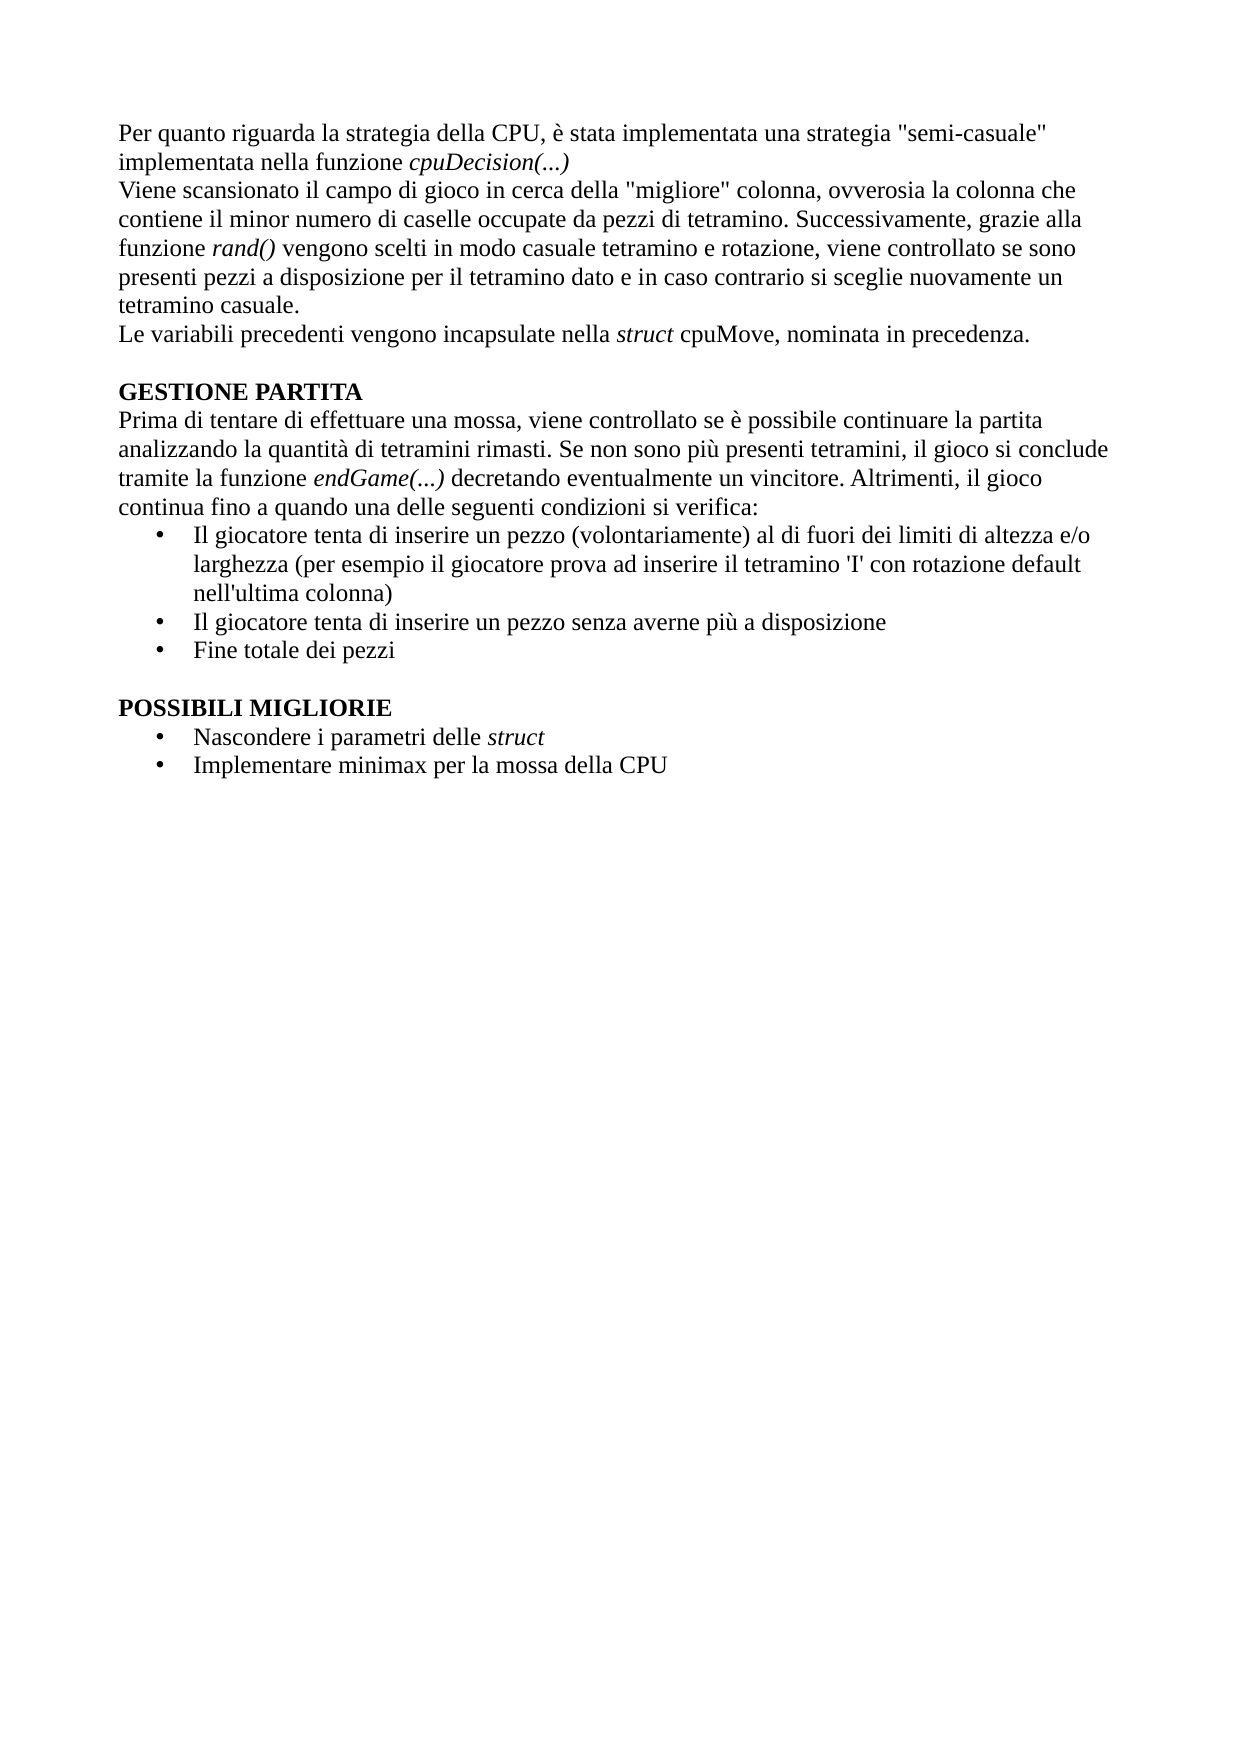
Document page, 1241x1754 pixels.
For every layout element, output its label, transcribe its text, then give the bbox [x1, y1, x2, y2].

text POSSIBILI MIGLIORIE [118, 693, 1122, 722]
text Le variabili precedenti vengono incapsulate nella struct cpuMove, nominata in precedenza. [118, 319, 1122, 348]
text GESTIONE PARTITA [118, 377, 1122, 406]
list Nascondere i parametri delle struct [156, 722, 1122, 751]
list Fine totale dei pezzi [156, 636, 1122, 664]
list Implementare minimax per la mossa della CPU [156, 751, 1122, 779]
text Prima di tentare di effettuare una mossa, viene controllato se è possibile continuare la partita analizzando la quantità di tetramini rimasti. Se non sono più presenti tetramini, il gioco si conclude tramite la funzione endGame(...) decretando eventualmente un vincitore. Altrimenti, il gioco continua fino a quando una delle seguenti condizioni si verifica: [118, 406, 1122, 521]
text Viene scansionato il campo di gioco in cerca della "migliore" colonna, ovverosia la colonna che contiene il minor numero di caselle occupate da pezzi di tetramino. Successivamente, grazie alla funzione rand() vengono scelti in modo casuale tetramino e rotazione, viene controllato se sono presenti pezzi a disposizione per il tetramino dato e in caso contrario si sceglie nuovamente un tetramino casuale. [118, 176, 1122, 319]
list Il giocatore tenta di inserire un pezzo senza averne più a disposizione [156, 607, 1122, 636]
text Per quanto riguarda la strategia della CPU, è stata implementata una strategia "semi-casuale" implementata nella funzione cpuDecision(...) [118, 118, 1122, 176]
list Il giocatore tenta di inserire un pezzo (volontariamente) al di fuori dei limiti di altezza e/o larghezza (per esempio il giocatore prova ad inserire il tetramino 'I' con rotazione default nell'ultima colonna) [156, 521, 1122, 607]
